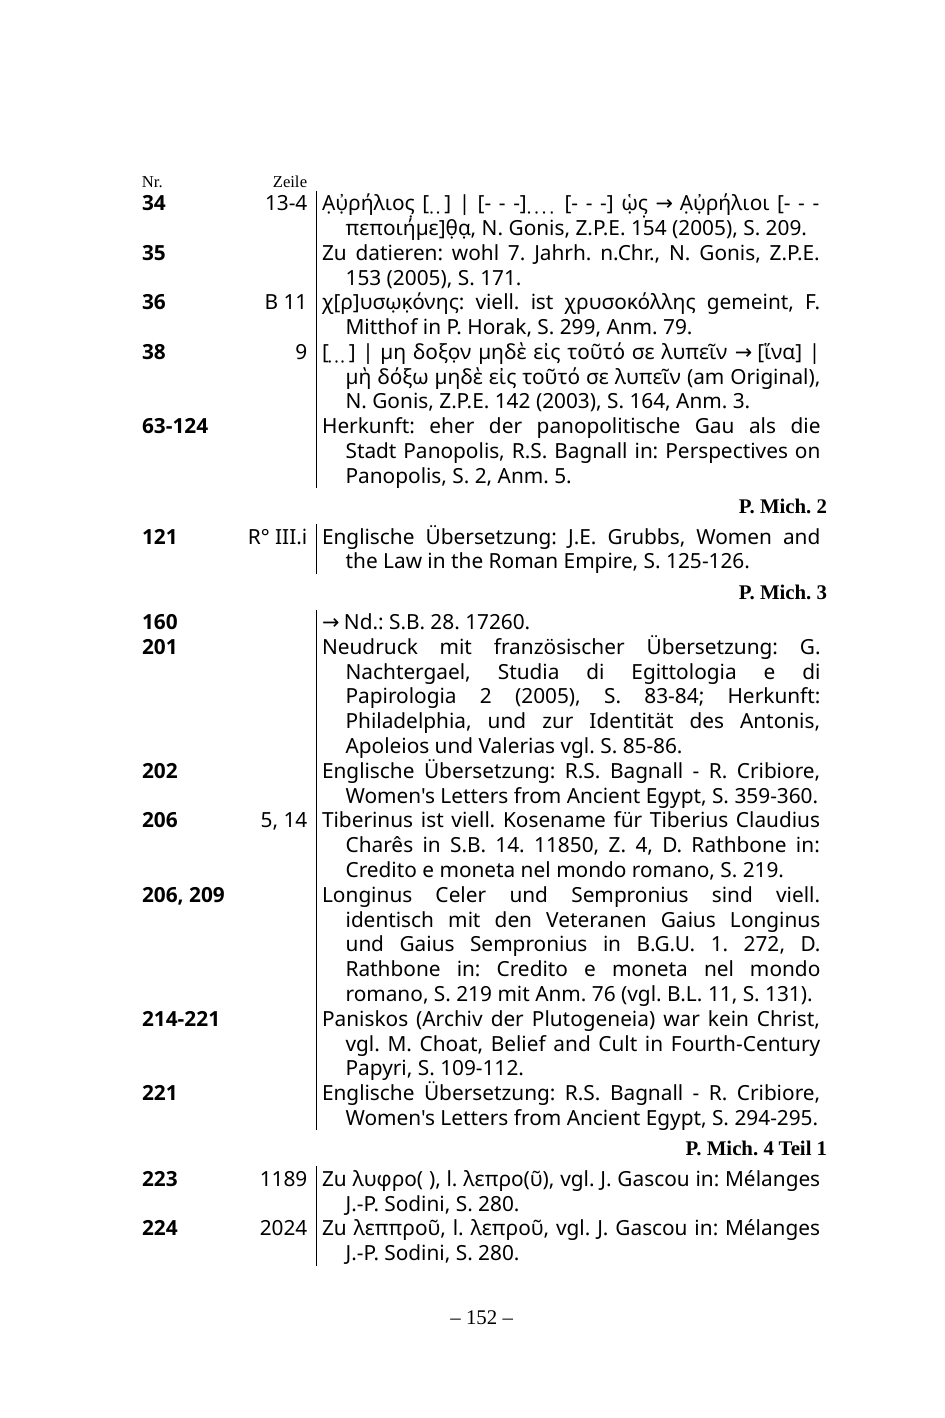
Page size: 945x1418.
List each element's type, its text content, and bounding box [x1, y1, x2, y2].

subtitle P. Mich. 4 Teil 1 [136, 1136, 827, 1160]
table_cell 206, 209 [136, 883, 316, 1006]
table_cell Englische Übersetzung: R.S. Bagnall - R. Cribiore, Women's Letters from Ancient Egypt, S. 294-295. [317, 1081, 827, 1130]
table_cell Herkunft: eher der panopolitische Gau als die Stadt Panopolis, R.S. Bagnall in: Perspectives on Panopolis, S. 2, Anm. 5. [317, 414, 827, 488]
subtitle P. Mich. 3 [136, 580, 827, 604]
table_cell Α̣ὐ̣ρήλιος̣ [ ̣ ̣] | [- - -] ̣ ̣ ̣ ̣ [- - -] ὡ̣ς̣ → Α̣ὐ̣ρήλιοι [- - - πεποιήμε]θ̣α̣, N. Gonis, Z.P.E. 154 (2005), S. 209. [317, 191, 827, 240]
table_cell Neudruck mit französischer Übersetzung: G. Nachtergael, Studia di Egittologia e di Papirologia 2 (2005), S. 83-84; Herkunft: Philadelphia, und zur Identität des Antonis, Apoleios und Valerias vgl. S. 85-86. [317, 635, 827, 758]
table_cell 206 [136, 808, 224, 882]
table_header 160 [136, 610, 316, 634]
table_header 1189 [224, 1166, 316, 1216]
table_cell 5, 14 [224, 808, 316, 882]
table_cell 63-124 [136, 414, 316, 488]
table_cell χ[ρ]υσω̣κ̣όνης: viell. ist χρυσοκόλλης gemeint, F. Mitthof in P. Horak, S. 299, Anm. 79. [317, 290, 827, 339]
table_cell B 11 [224, 290, 316, 339]
table_cell 34 [136, 191, 224, 240]
table_cell 202 [136, 759, 316, 808]
table_header 223 [136, 1166, 224, 1216]
table_cell 35 [136, 240, 316, 290]
table_cell [ ̣ ̣ ̣] | μη δοξο̣ν μηδὲ εἰς τοῦτό σε λυπεῖν → [ἵνα] | μὴ δόξω μηδὲ εἰς τοῦτό σε λυπεῖν (am Original), N. Gonis, Z.P.E. 142 (2003), S. 164, Anm. 3. [317, 340, 827, 414]
table_header 121 [136, 524, 224, 574]
table_cell Longinus Celer und Sempronius sind viell. identisch mit den Veteranen Gaius Longinus und Gaius Sempronius in B.G.U. 1. 272, D. Rathbone in: Credito e moneta nel mondo romano, S. 219 mit Anm. 76 (vgl. B.L. 11, S. 131). [317, 883, 827, 1006]
table_cell 221 [136, 1081, 316, 1130]
table_cell Englische Übersetzung: R.S. Bagnall - R. Cribiore, Women's Letters from Ancient Egypt, S. 359-360. [317, 759, 827, 808]
table_header Englische Übersetzung: J.E. Grubbs, Women and the Law in the Roman Empire, S. 125-126. [317, 524, 827, 574]
table_header R° III.i [224, 524, 316, 574]
table_cell Paniskos (Archiv der Plutogeneia) war kein Christ, vgl. M. Choat, Belief and Cult in Fourth-Century Papyri, S. 109-112. [317, 1006, 827, 1081]
table_cell 224 [136, 1216, 224, 1266]
table_cell 36 [136, 290, 224, 339]
table_cell 38 [136, 340, 224, 414]
table_cell 201 [136, 635, 316, 758]
table_cell 2024 [224, 1216, 316, 1266]
table_header Zu λυφρο( ), l. λεπρο(ῦ), vgl. J. Gascou in: Mélanges J.-P. Sodini, S. 280. [317, 1166, 827, 1216]
table_header → Nd.: S.B. 28. 17260. [317, 610, 827, 634]
subtitle P. Mich. 2 [136, 494, 827, 518]
table_cell Zu datieren: wohl 7. Jahrh. n.Chr., N. Gonis, Z.P.E. 153 (2005), S. 171. [317, 240, 827, 290]
table_cell 214-221 [136, 1006, 316, 1081]
table_cell 13-4 [224, 191, 316, 240]
table_cell Tiberinus ist viell. Kosename für Tiberius Claudius Charês in S.B. 14. 11850, Z. 4, D. Rathbone in: Credito e moneta nel mondo romano, S. 219. [317, 808, 827, 882]
table_cell 9 [224, 340, 316, 414]
table_cell Zu λεππροῦ, l. λεπροῦ, vgl. J. Gascou in: Mélanges J.-P. Sodini, S. 280. [317, 1216, 827, 1266]
